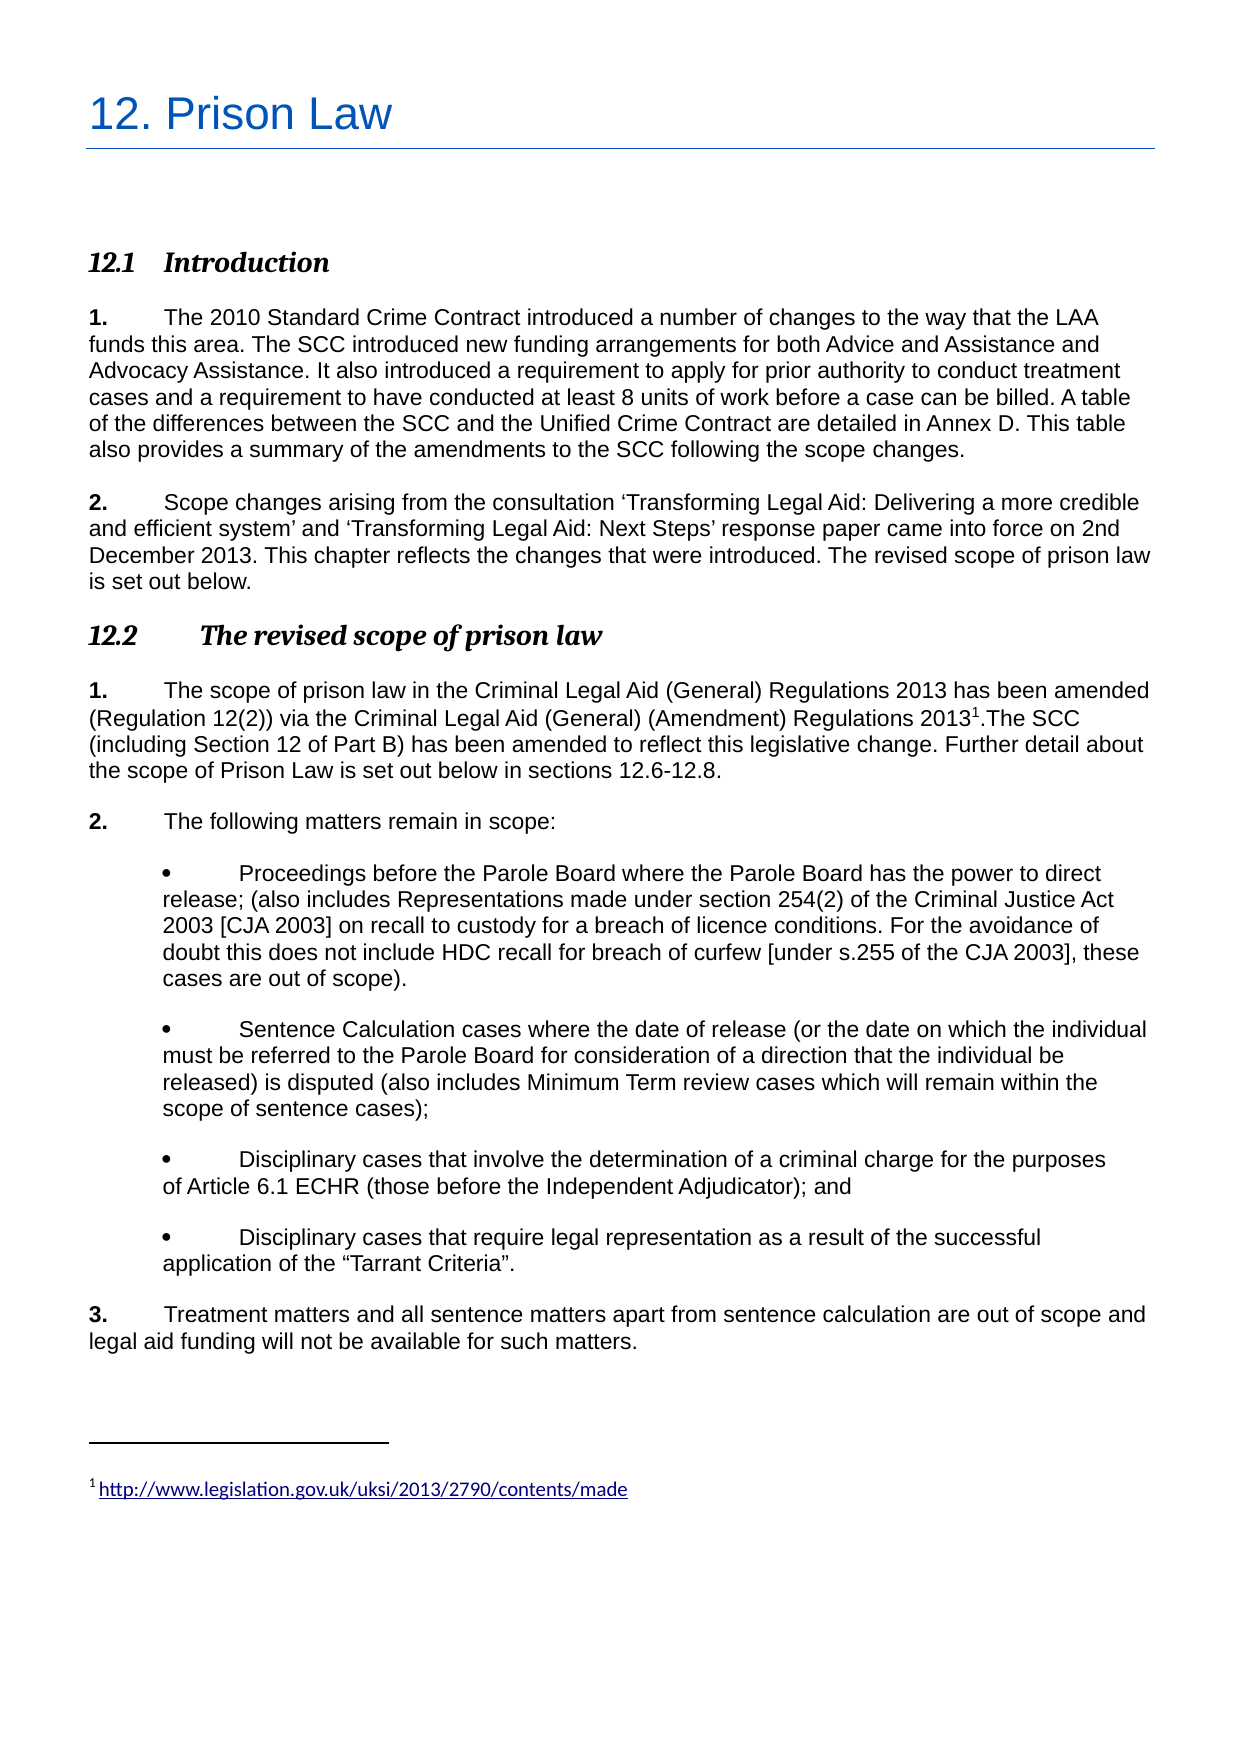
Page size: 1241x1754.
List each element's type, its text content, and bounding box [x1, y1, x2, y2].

list The following matters remain in scope: [89, 808, 1167, 834]
list Treatment matters and all sentence matters apart from sentence calculation are out of scope and legal aid funding will not be available for such matters. [89, 1301, 1148, 1354]
list The scope of prison law in the Criminal Legal Aid (General) Regulations 2013 has been amended (Regulation 12(2)) via the Criminal Legal Aid (General) (Amendment) Regulations 20131.The SCC (including Section 12 of Part B) has been amended to reflect this legislative change. Further detail about the scope of Prison Law is set out below in sections 12.6-12.8. [89, 678, 1151, 783]
text 1 http://www.legislation.gov.uk/uksi/2013/2790/contents/made [89, 1474, 1167, 1501]
subtitle The revised scope of prison law [89, 619, 1167, 653]
list Disciplinary cases that require legal representation as a result of the successful application of the “Tarrant Criteria”. [162, 1224, 1041, 1276]
subtitle Introduction [89, 246, 1167, 279]
list Proceedings before the Parole Board where the Parole Board has the power to direct release; (also includes Representations made under section 254(2) of the Criminal Justice Act 2003 [CJA 2003] on recall to custody for a breach of licence conditions. For the avoidance of doubt this does not include HDC recall for breach of curfew [under s.255 of the CJA 2003], these cases are out of scope). [162, 859, 1142, 991]
list Sentence Calculation cases where the date of release (or the date on which the individual must be referred to the Parole Board for consideration of a direction that the individual be released) is disputed (also includes Minimum Term review cases which will remain within the scope of sentence cases); [162, 1016, 1147, 1121]
list The 2010 Standard Crime Contract introduced a number of changes to the way that the LAA funds this area. The SCC introduced new funding arrangements for both Advice and Assistance and Advocacy Assistance. It also introduced a requirement to apply for prior authority to conduct treatment cases and a requirement to have conducted at least 8 units of work before a case can be billed. A table of the differences between the SCC and the Unified Crime Contract are detailed in Annex D. This table also provides a summary of the amendments to the SCC following the scope changes. [89, 304, 1134, 462]
list Disciplinary cases that involve the determination of a criminal charge for the purposes of Article 6.1 ECHR (those before the Independent Adjudicator); and [162, 1146, 1131, 1199]
subtitle Prison Law [89, 87, 1167, 139]
list Scope changes arising from the consultation ‘Transforming Legal Aid: Delivering a more credible and efficient system’ and ‘Transforming Legal Aid: Next Steps’ response paper came into force on 2nd December 2013. This chapter reflects the changes that were introduced. The revised scope of prison law is set out below. [89, 489, 1152, 594]
